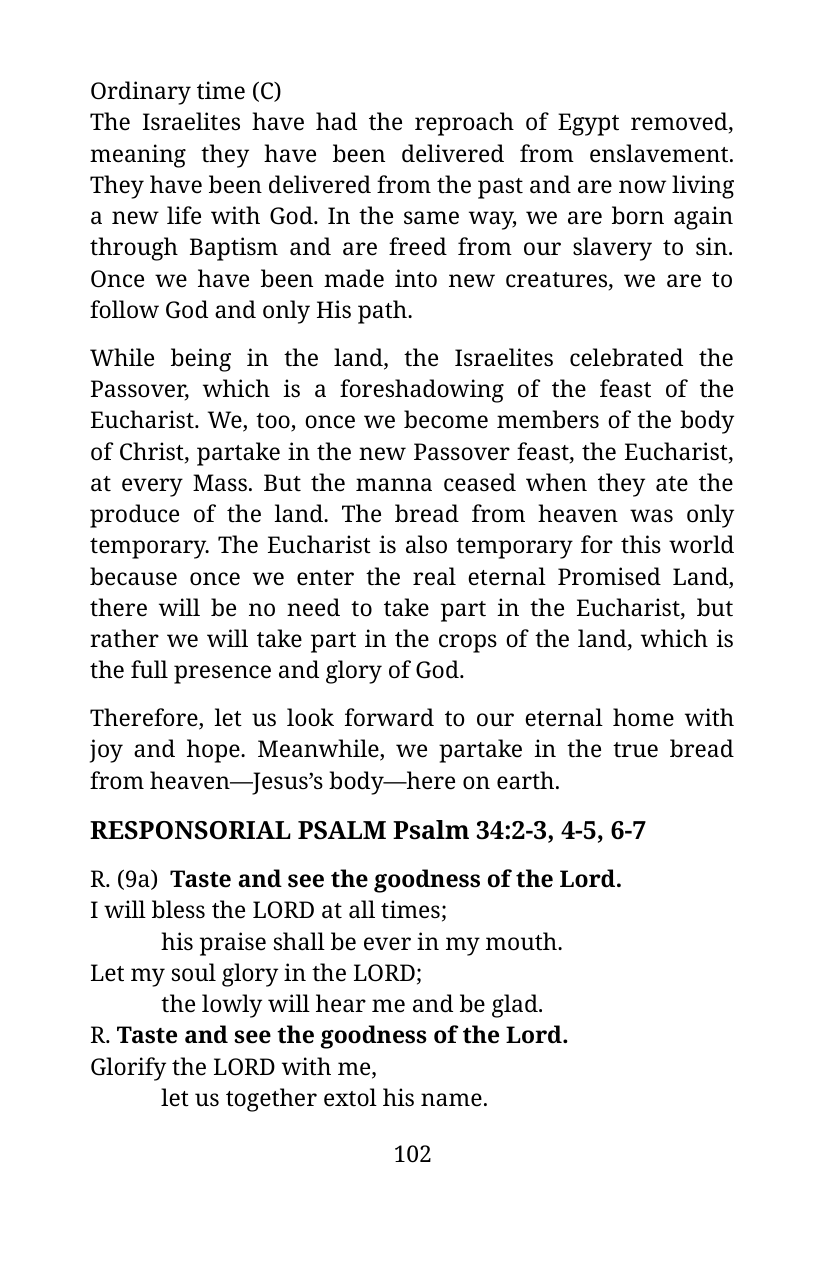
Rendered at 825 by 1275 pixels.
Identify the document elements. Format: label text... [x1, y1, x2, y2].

text While being in the land, the Israelites celebrated the Passover, which is a foreshadowing of the feast of the Eucharist. We, too, once we become members of the body of Christ, partake in the new Passover feast, the Eucharist, at every Mass. But the manna ceased when they ate the produce of the land. The bread from heaven was only temporary. The Eucharist is also temporary for this world because once we enter the real eternal Promised Land, there will be no need to take part in the Eucharist, but rather we will take part in the crops of the land, which is the full presence and glory of God. [90, 342, 735, 685]
text The Israelites have had the reproach of Egypt removed, meaning they have been delivered from enslavement. They have been delivered from the past and are now living a new life with God. In the same way, we are born again through Baptism and are freed from our slavery to sin. Once we have been made into new creatures, we are to follow God and only His path. [90, 106, 735, 325]
text RESPONSORIAL PSALM Psalm 34:2-3, 4-5, 6-7 [90, 812, 735, 847]
text Therefore, let us look forward to our eternal home with joy and hope. Meanwhile, we partake in the true bread from heaven—Jesus’s body—here on earth. [90, 702, 735, 796]
text R. (9a) Taste and see the goodness of the Lord. I will bless the LORD at all times; his praise shall be ever in my mouth. Let my soul glory in the LORD; the lowly will hear me and be glad. R. Taste and see the goodness of the Lord. Glorify the LORD with me, let us together extol his name. [90, 863, 735, 1113]
